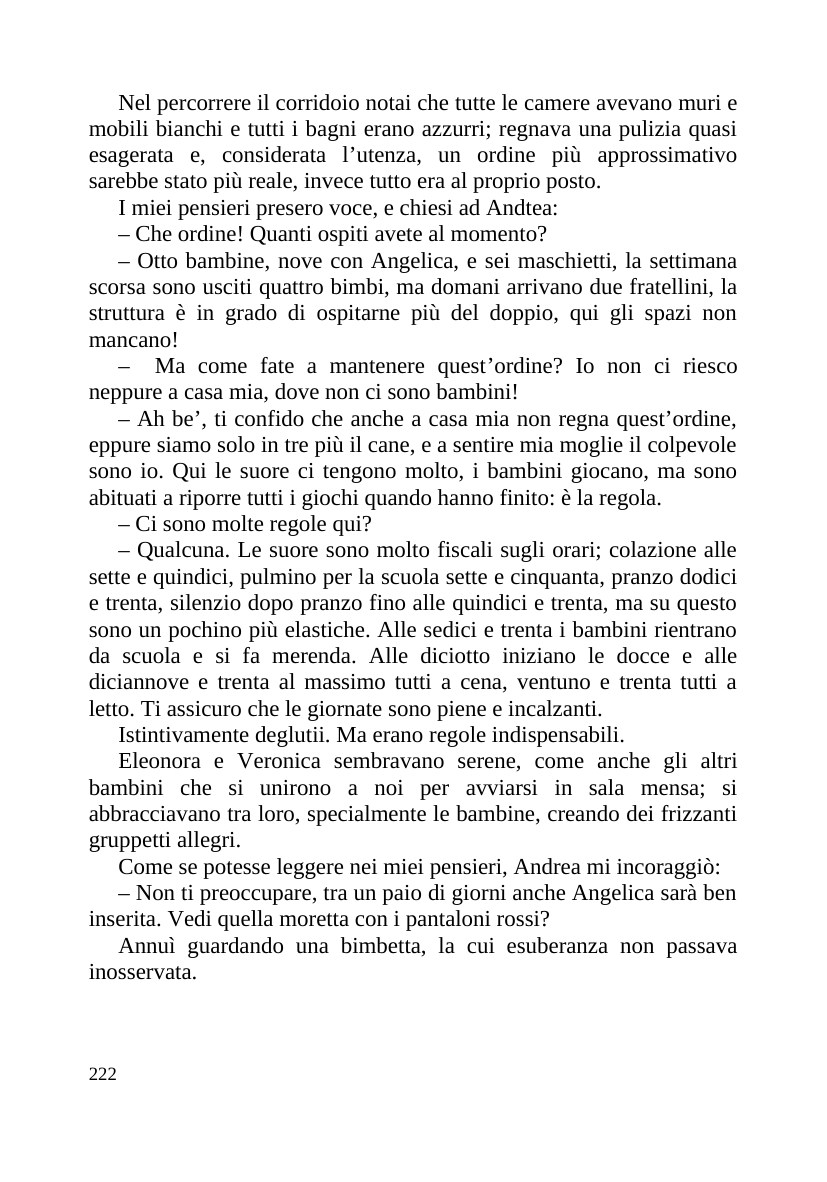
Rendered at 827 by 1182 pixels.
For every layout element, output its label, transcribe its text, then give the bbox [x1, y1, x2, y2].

text ‒ Che ordine! Quanti ospiti avete al momento? [88, 220, 738, 247]
text Annuì guardando una bimbetta, la cui esuberanza non passava inosservata. [88, 932, 738, 984]
text – Qualcuna. Le suore sono molto fiscali sugli orari; colazione alle sette e quindici, pulmino per la scuola sette e cinquanta, pranzo dodici e trenta, silenzio dopo pranzo fino alle quindici e trenta, ma su questo sono un pochino più elastiche. Alle sedici e trenta i bambini rientrano da scuola e si fa merenda. Alle diciotto iniziano le docce e alle diciannove e trenta al massimo tutti a cena, ventuno e trenta tutti a letto. Ti assicuro che le giornate sono piene e incalzanti. [88, 537, 738, 721]
text Nel percorrere il corridoio notai che tutte le camere avevano muri e mobili bianchi e tutti i bagni erano azzurri; regnava una pulizia quasi esagerata e, considerata l’utenza, un ordine più approssimativo sarebbe stato più reale, invece tutto era al proprio posto. [88, 88, 738, 194]
text – Ci sono molte regole qui? [88, 510, 738, 537]
text Come se potesse leggere nei miei pensieri, Andrea mi incoraggiò: [88, 853, 738, 879]
text – Otto bambine, nove con Angelica, e sei maschietti, la settimana scorsa sono usciti quattro bimbi, ma domani arrivano due fratellini, la struttura è in grado di ospitarne più del doppio, qui gli spazi non mancano! [88, 247, 738, 352]
text ‒ Non ti preoccupare, tra un paio di giorni anche Angelica sarà ben inserita. Vedi quella moretta con i pantaloni rossi? [88, 879, 738, 932]
text Istintivamente deglutii. Ma erano regole indispensabili. [88, 721, 738, 747]
text – Ma come fate a mantenere quest’ordine? Io non ci riesco neppure a casa mia, dove non ci sono bambini! [88, 352, 738, 405]
text Eleonora e Veronica sembravano serene, come anche gli altri bambini che si unirono a noi per avviarsi in sala mensa; si abbracciavano tra loro, specialmente le bambine, creando dei frizzanti gruppetti allegri. [88, 747, 738, 853]
text – Ah be’, ti confido che anche a casa mia non regna quest’ordine, eppure siamo solo in tre più il cane, e a sentire mia moglie il colpevole sono io. Qui le suore ci tengono molto, i bambini giocano, ma sono abituati a riporre tutti i giochi quando hanno finito: è la regola. [88, 405, 738, 510]
text I miei pensieri presero voce, e chiesi ad Andtea: [88, 194, 738, 220]
